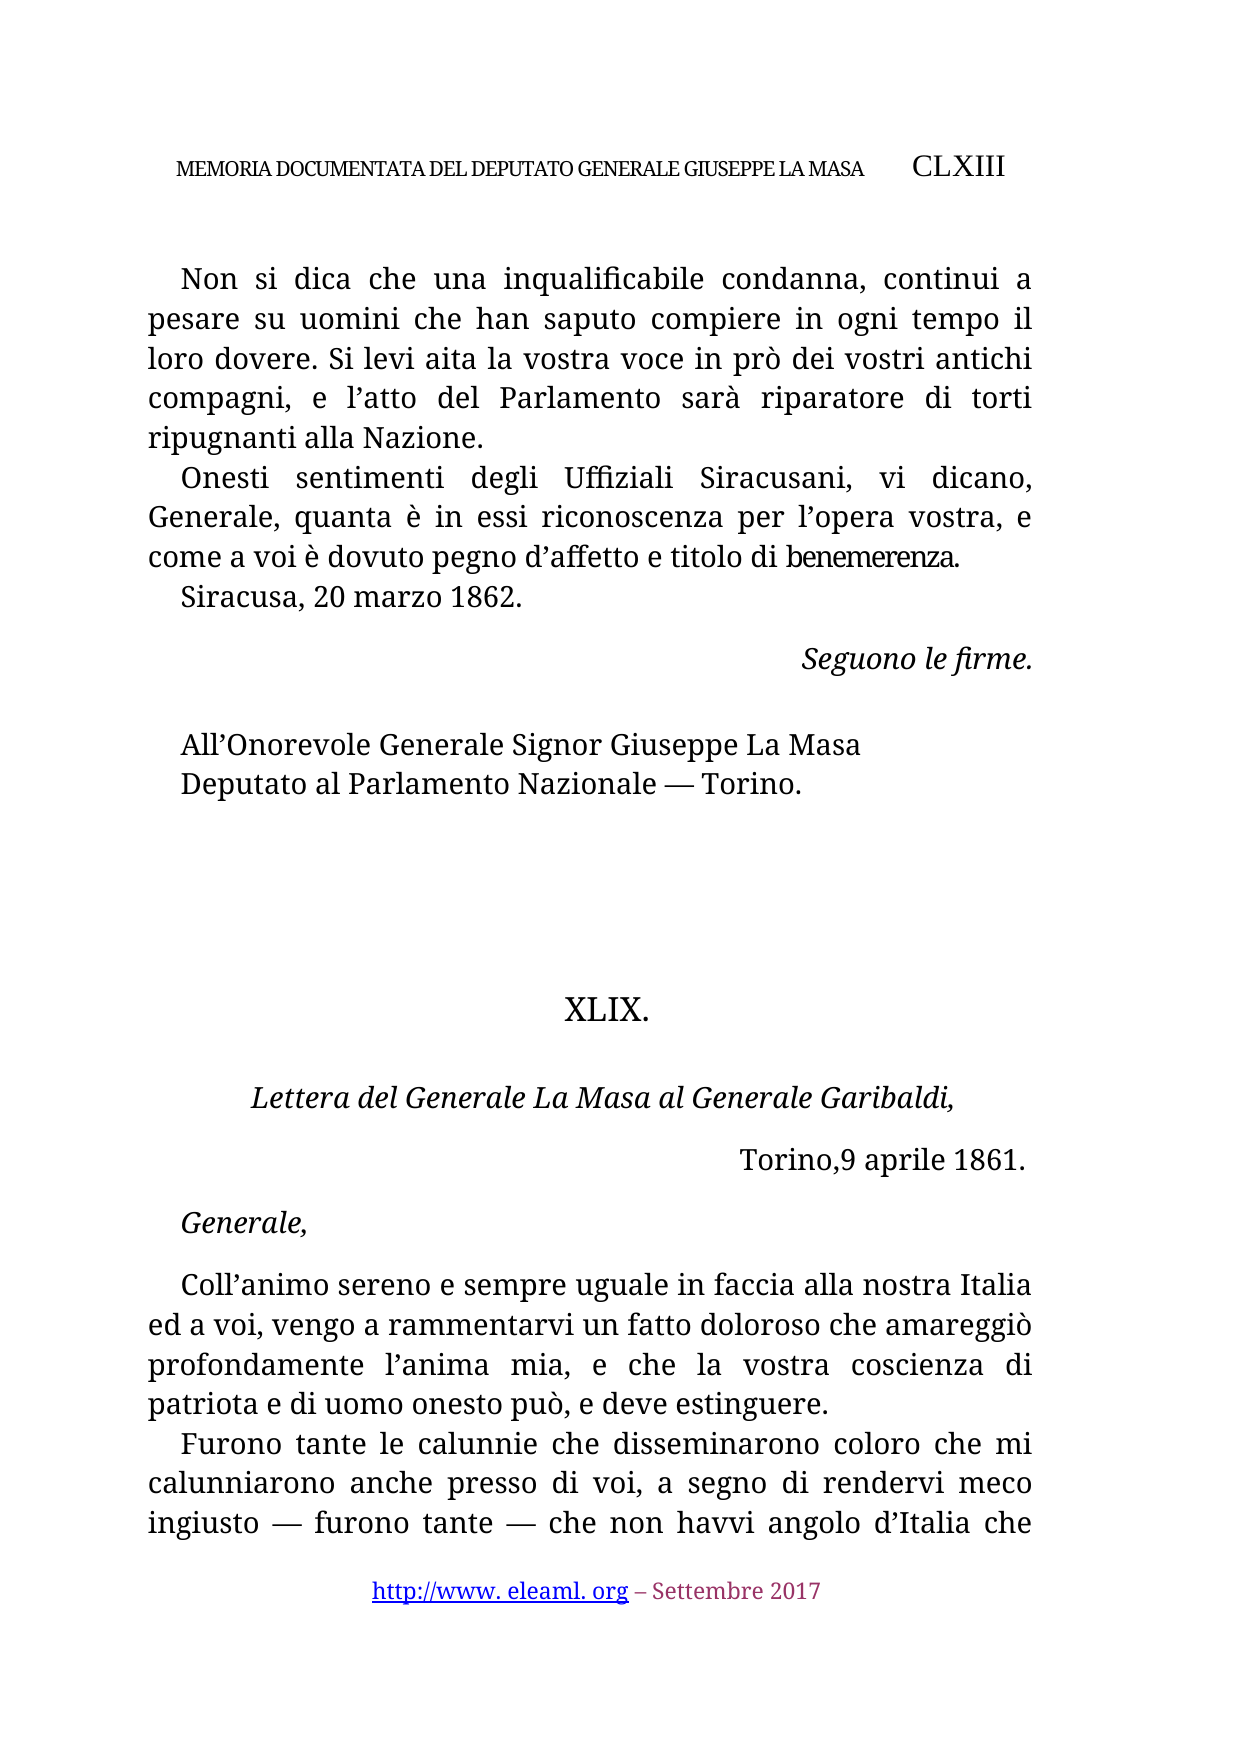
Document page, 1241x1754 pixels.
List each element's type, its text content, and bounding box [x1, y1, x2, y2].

text Siracusa, 20 marzo 1862. [148, 576, 1033, 616]
text Generale, [148, 1202, 1033, 1242]
text Seguono le firme. [148, 639, 1033, 678]
text Deputato al Parlamento Nazionale — Torino. [148, 764, 1033, 803]
text Torino,9 aprile 1861. [148, 1139, 1033, 1179]
text Lettera del Generale La Masa al Generale Garibaldi, [148, 1077, 1033, 1117]
text All’Onorevole Generale Signor Giuseppe La Masa [148, 724, 1033, 764]
text Coll’animo sereno e sempre uguale in faccia alla nostra Italia ed a voi, vengo a rammentarvi un fatto doloroso che amareggiò profondamente l’anima mia, e che la vostra coscienza di patriota e di uomo onesto può, e deve estinguere. [148, 1264, 1033, 1423]
text XLIX. [148, 986, 1033, 1031]
text Furono tante le calunnie che disseminarono coloro che mi calunniarono anche presso di voi, a segno di rendervi meco ingiusto — furono tante — che non havvi angolo d’Italia che [148, 1423, 1033, 1542]
text Onesti sentimenti degli Uffiziali Siracusani, vi dicano, Generale, quanta è in essi riconoscenza per l’opera vostra, e come a voi è dovuto pegno d’affetto e titolo di benemerenza. [148, 457, 1033, 576]
text Non si dica che una inqualificabile condanna, continui a pesare su uomini che han saputo compiere in ogni tempo il loro dovere. Si levi aita la vostra voce in prò dei vostri antichi compagni, e l’atto del Parlamento sarà riparatore di torti ripugnanti alla Nazione. [148, 259, 1033, 457]
